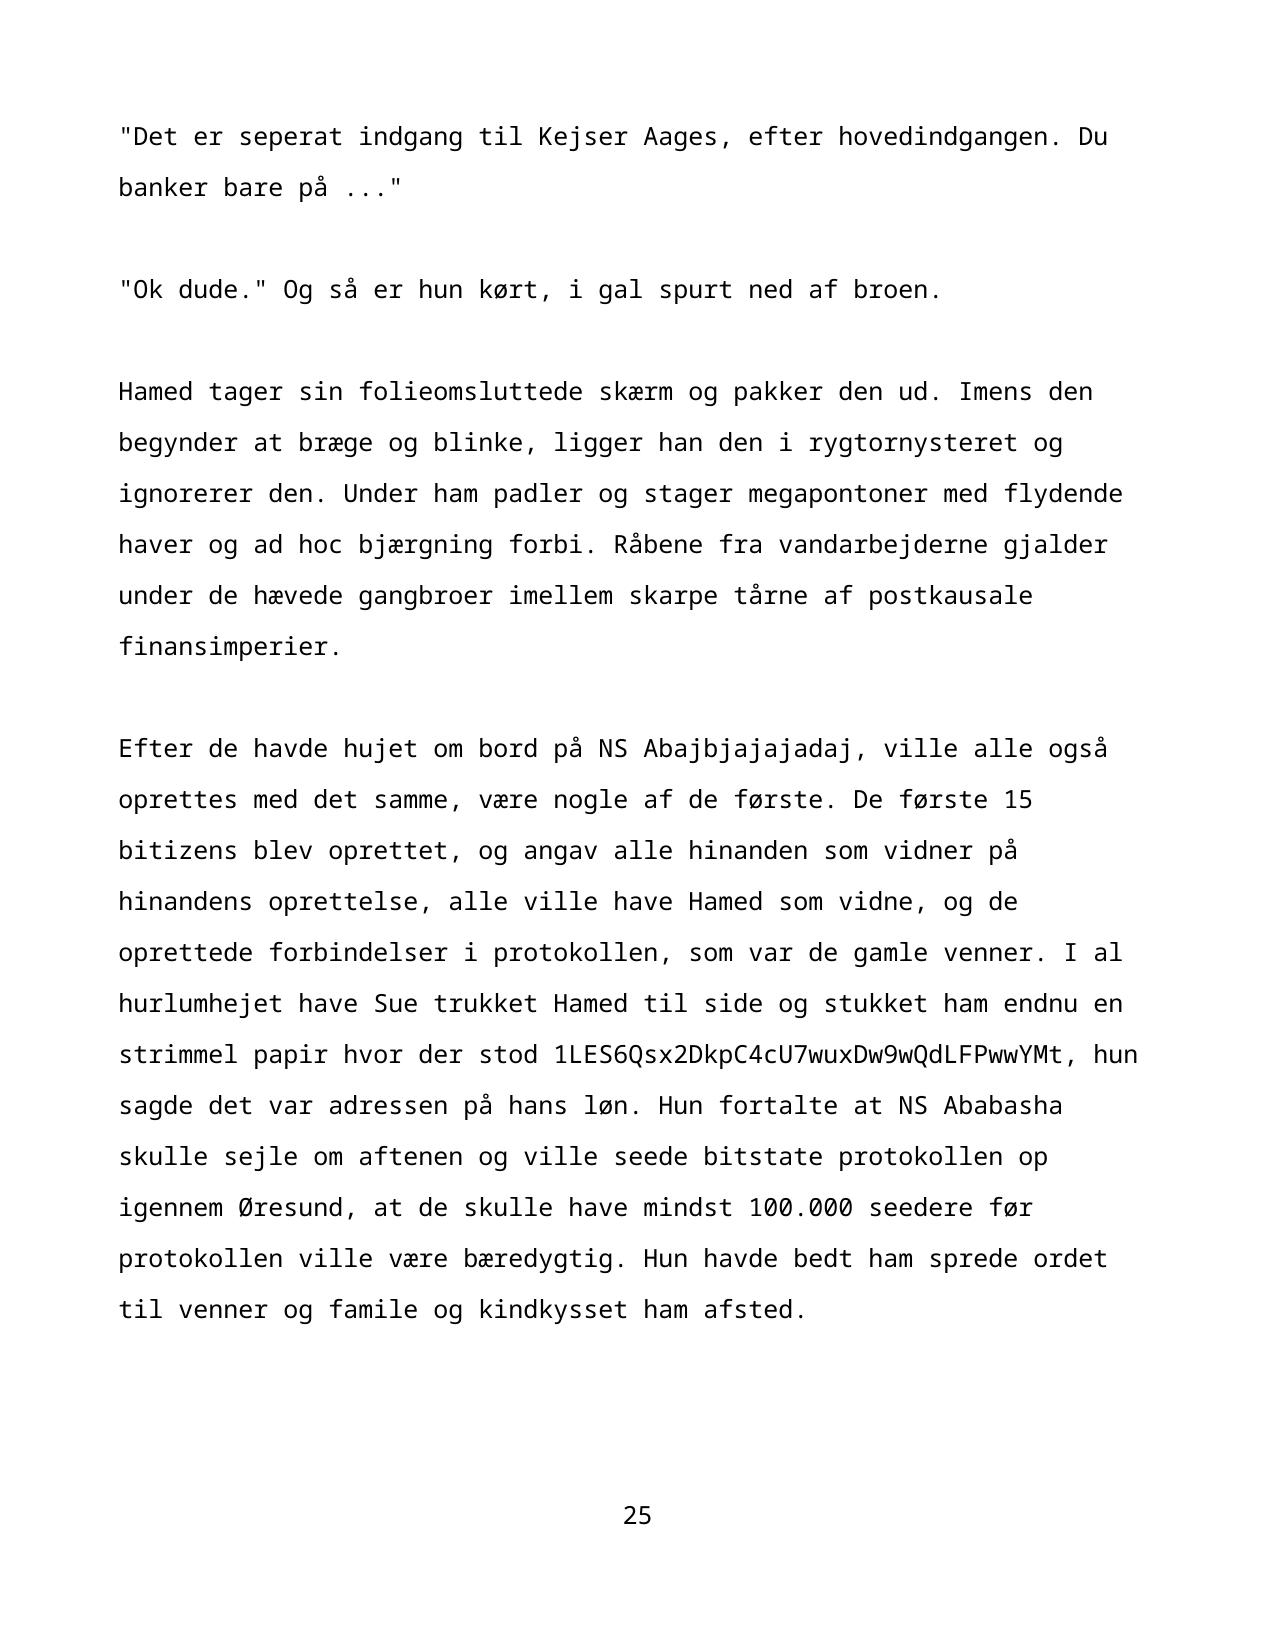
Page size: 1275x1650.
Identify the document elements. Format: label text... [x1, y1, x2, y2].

text "Ok dude." Og så er hun kørt, i gal spurt ned af broen. [118, 271, 1157, 305]
text Efter de havde hujet om bord på NS Abajbjajajadaj, ville alle også oprettes med det samme, være nogle af de første. De første 15 bitizens blev oprettet, og angav alle hinanden som vidner på hinandens oprettelse, alle ville have Hamed som vidne, og de oprettede forbindelser i protokollen, som var de gamle venner. I al hurlumhejet have Sue trukket Hamed til side og stukket ham endnu en strimmel papir hvor der stod 1LES6Qsx2DkpC4cU7wuxDw9wQdLFPwwYMt, hun sagde det var adressen på hans løn. Hun fortalte at NS Ababasha skulle sejle om aftenen og ville seede bitstate protokollen op igennem Øresund, at de skulle have mindst 100.000 seedere før protokollen ville være bæredygtig. Hun havde bedt ham sprede ordet til venner og famile og kindkysset ham afsted. [118, 731, 1157, 1326]
text "Det er seperat indgang til Kejser Aages, efter hovedindgangen. Du banker bare på ..." [118, 118, 1157, 203]
text Hamed tager sin folieomsluttede skærm og pakker den ud. Imens den begynder at bræge og blinke, ligger han den i rygtornysteret og ignorerer den. Under ham padler og stager megapontoner med flydende haver og ad hoc bjærgning forbi. Råbene fra vandarbejderne gjalder under de hævede gangbroer imellem skarpe tårne af postkausale finansimperier. [118, 373, 1157, 663]
